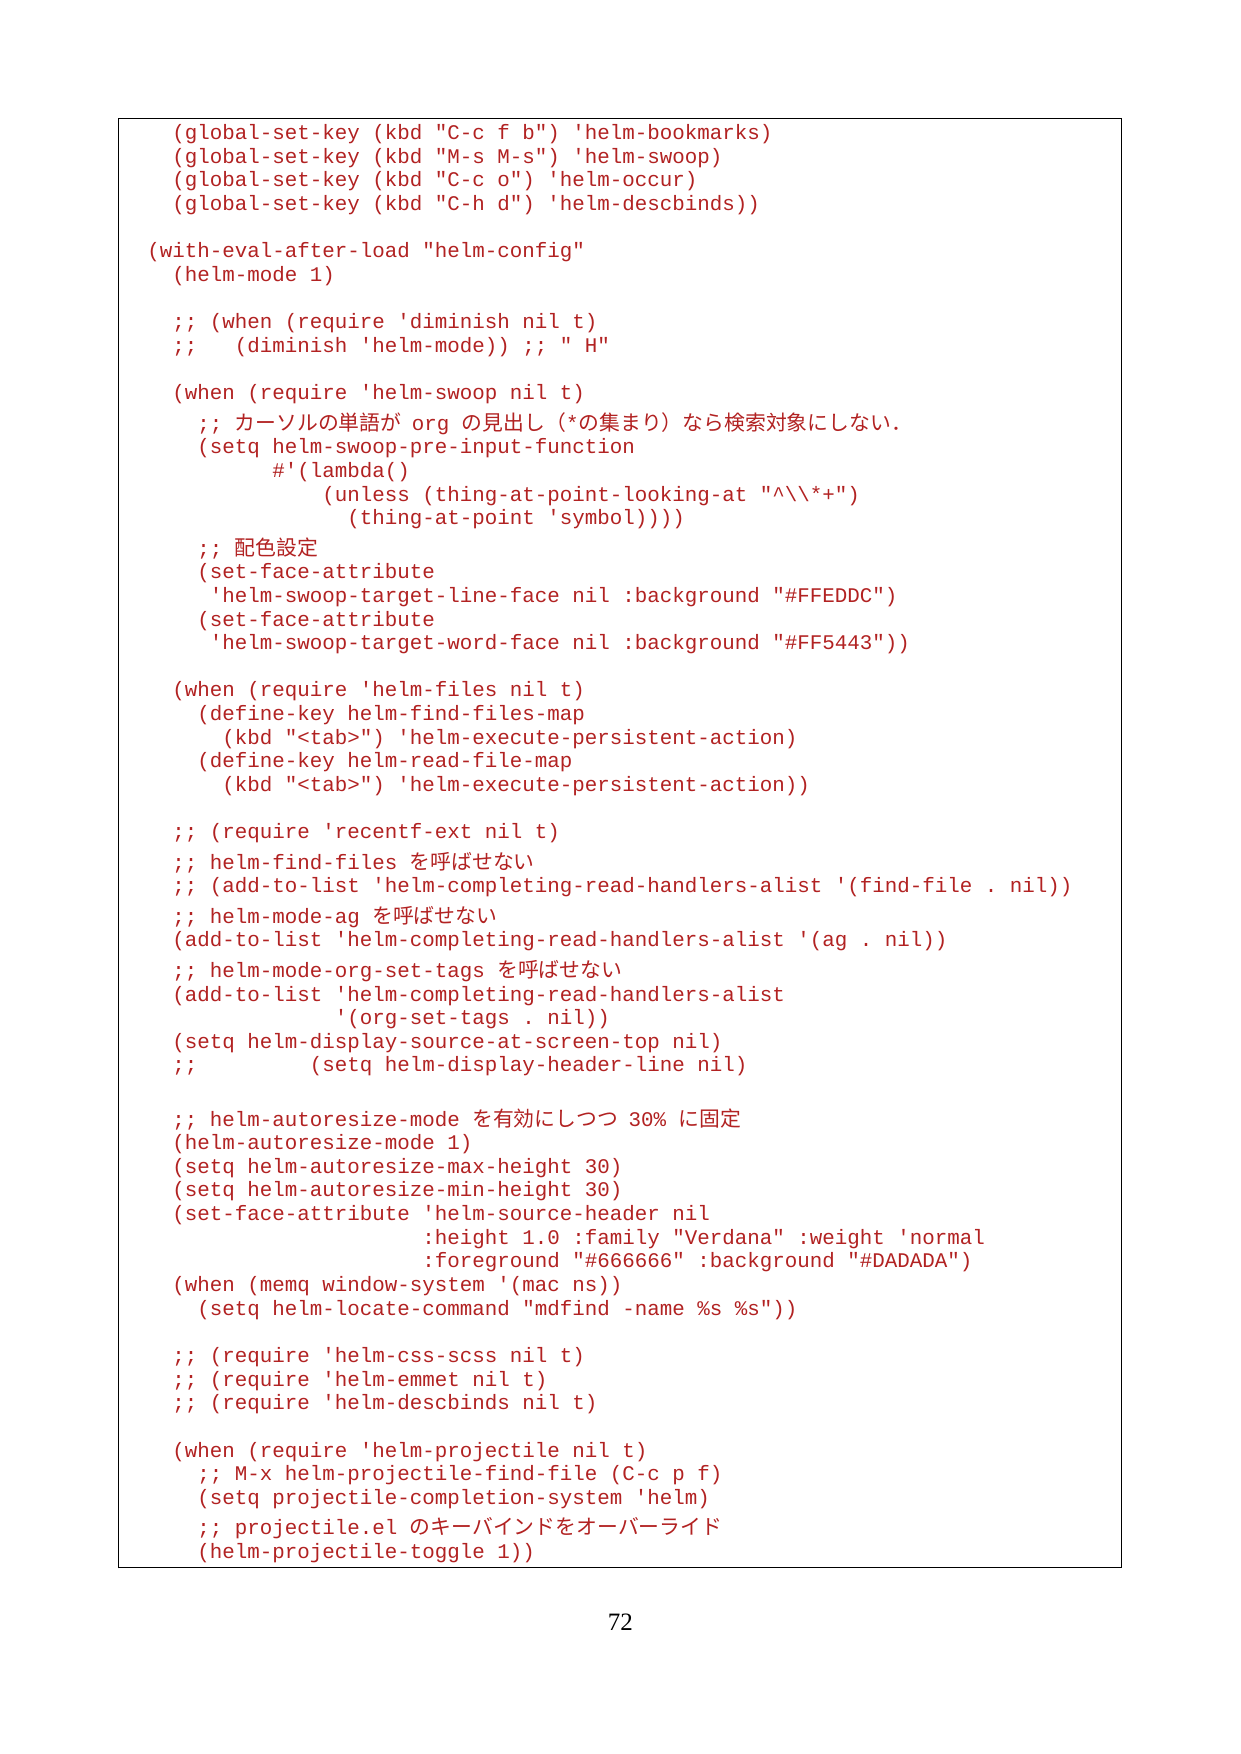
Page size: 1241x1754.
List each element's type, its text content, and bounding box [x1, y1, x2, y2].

text (setq helm-swoop-pre-input-function [119, 432, 1121, 456]
text 'helm-swoop-target-word-face nil :background "#FF5443")) [119, 628, 1121, 652]
text (when (require 'helm-swoop nil t) [119, 378, 1121, 402]
text ;; (require 'helm-emmet nil t) [119, 1365, 1121, 1388]
text (helm-autoresize-mode 1) [119, 1128, 1121, 1152]
text (thing-at-point 'symbol)))) [119, 503, 1121, 527]
text (add-to-list 'helm-completing-read-handlers-alist '(ag . nil)) [119, 926, 1121, 949]
text :foreground "#666666" :background "#DADADA") [119, 1246, 1121, 1270]
text :height 1.0 :family "Verdana" :weight 'normal [119, 1223, 1121, 1246]
text (helm-mode 1) [119, 260, 1121, 284]
text (global-set-key (kbd "M-s M-s") 'helm-swoop) [119, 142, 1121, 165]
text (global-set-key (kbd "C-c f b") 'helm-bookmarks) [119, 119, 1121, 142]
text (unless (thing-at-point-looking-at "^\\*+") [119, 479, 1121, 503]
text (add-to-list 'helm-completing-read-handlers-alist [119, 979, 1121, 1003]
text ;; helm-mode-ag を呼ばせない [119, 895, 1121, 926]
text (global-set-key (kbd "C-c o") 'helm-occur) [119, 165, 1121, 189]
text ;; (require 'helm-css-scss nil t) [119, 1341, 1121, 1365]
text (when (memq window-system '(mac ns)) [119, 1270, 1121, 1294]
text ;; (when (require 'diminish nil t) [119, 307, 1121, 331]
text (with-eval-after-load "helm-config" [119, 236, 1121, 260]
text (kbd "<tab>") 'helm-execute-persistent-action)) [119, 770, 1121, 794]
text ;; (require 'helm-descbinds nil t) [119, 1388, 1121, 1412]
text ;; (diminish 'helm-mode)) ;; " H" [119, 331, 1121, 354]
text (set-face-attribute 'helm-source-header nil [119, 1199, 1121, 1223]
text (when (require 'helm-projectile nil t) [119, 1436, 1121, 1459]
text (set-face-attribute [119, 604, 1121, 628]
text ;; (setq helm-display-header-line nil) [119, 1051, 1121, 1074]
text (helm-projectile-toggle 1)) [119, 1537, 1121, 1567]
text (global-set-key (kbd "C-h d") 'helm-descbinds)) [119, 189, 1121, 213]
text #'(lambda() [119, 456, 1121, 479]
text (define-key helm-read-file-map [119, 746, 1121, 770]
text ;; helm-find-files を呼ばせない [119, 841, 1121, 871]
text ;; 配色設定 [119, 527, 1121, 557]
text ;; projectile.el のキーバインドをオーバーライド [119, 1507, 1121, 1537]
text (setq helm-autoresize-min-height 30) [119, 1176, 1121, 1199]
text ;; カーソルの単語が org の見出し（*の集まり）なら検索対象にしない． [119, 402, 1121, 432]
text (define-key helm-find-files-map [119, 699, 1121, 723]
text ;; helm-autoresize-mode を有効にしつつ 30% に固定 [119, 1098, 1121, 1128]
text (set-face-attribute [119, 557, 1121, 581]
text (setq helm-locate-command "mdfind -name %s %s")) [119, 1294, 1121, 1317]
text 'helm-swoop-target-line-face nil :background "#FFEDDC") [119, 581, 1121, 604]
text (setq projectile-completion-system 'helm) [119, 1483, 1121, 1507]
text (setq helm-display-source-at-screen-top nil) [119, 1027, 1121, 1051]
text ;; helm-mode-org-set-tags を呼ばせない [119, 949, 1121, 979]
text ;; M-x helm-projectile-find-file (C-c p f) [119, 1459, 1121, 1483]
text ;; (require 'recentf-ext nil t) [119, 817, 1121, 841]
text (when (require 'helm-files nil t) [119, 676, 1121, 699]
text '(org-set-tags . nil)) [119, 1003, 1121, 1027]
text (setq helm-autoresize-max-height 30) [119, 1152, 1121, 1176]
text (kbd "<tab>") 'helm-execute-persistent-action) [119, 723, 1121, 746]
text ;; (add-to-list 'helm-completing-read-handlers-alist '(find-file . nil)) [119, 871, 1121, 895]
